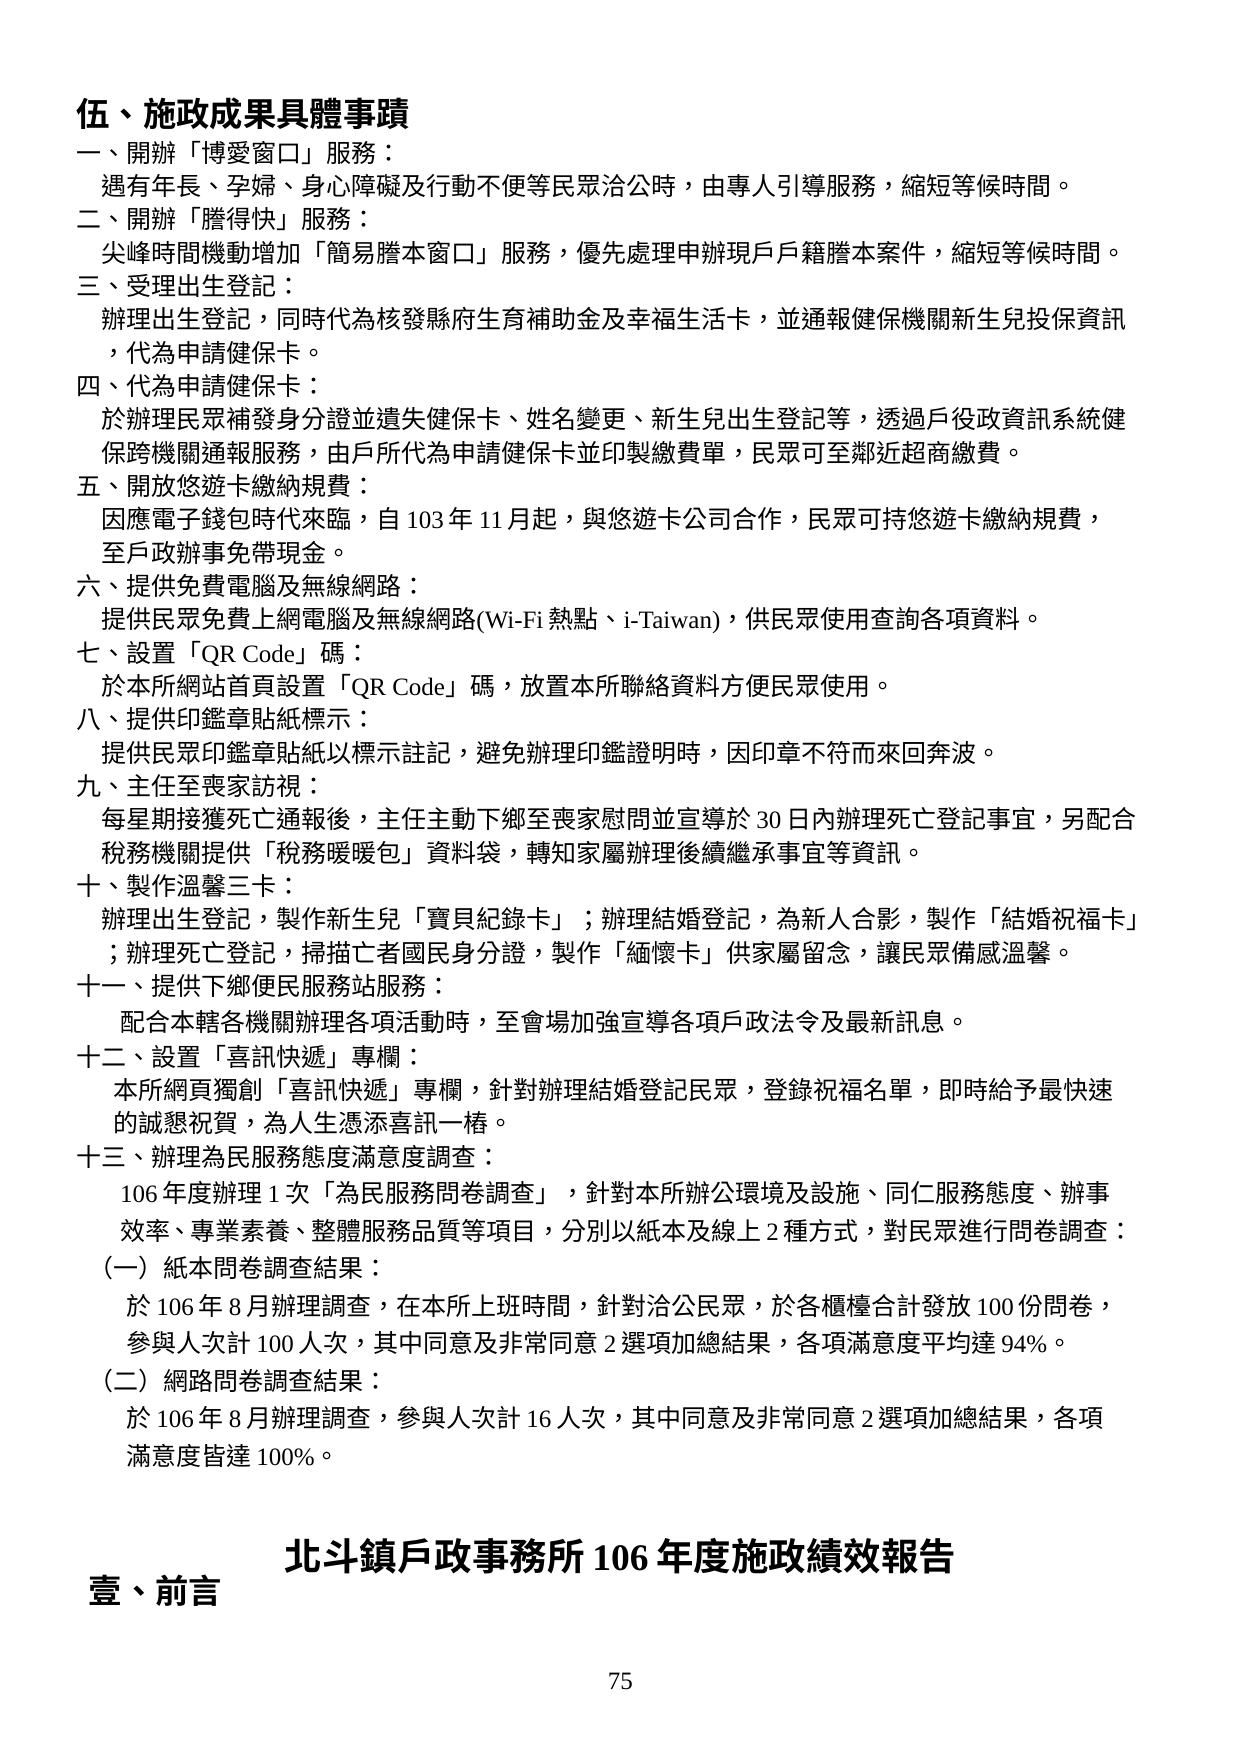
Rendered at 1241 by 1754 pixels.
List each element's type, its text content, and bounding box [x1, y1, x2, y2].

text 二、開辦「謄得快」服務： [76, 202, 1152, 235]
text 提供民眾印鑑章貼紙以標示註記，避免辦理印鑑證明時，因印章不符而來回奔波。 [76, 735, 1152, 769]
text 保跨機關通報服務，由戶所代為申請健保卡並印製繳費單，民眾可至鄰近超商繳費。 [76, 435, 1152, 469]
text 的誠懇祝賀，為人生憑添喜訊一樁。 [76, 1106, 1152, 1139]
text 於本所網站首頁設置「QR Code」碼，放置本所聯絡資料方便民眾使用。 [76, 669, 1152, 702]
text 尖峰時間機動增加「簡易謄本窗口」服務，優先處理申辦現戶戶籍謄本案件，縮短等候時間。 [76, 235, 1152, 269]
text 九、主任至喪家訪視： [76, 769, 1152, 802]
text （一）紙本問卷調查結果： [89, 1248, 1139, 1285]
text 稅務機關提供「稅務暖暖包」資料袋，轉知家屬辦理後續繼承事宜等資訊。 [76, 835, 1152, 869]
text 因應電子錢包時代來臨，自103年11月起，與悠遊卡公司合作，民眾可持悠遊卡繳納規費， [76, 502, 1152, 535]
text 於106年8月辦理調查，在本所上班時間，針對洽公民眾，於各櫃檯合計發放100份問卷， [89, 1285, 1139, 1323]
text 北斗鎮戶政事務所106年度施政績效報告 [89, 1544, 1152, 1577]
text 本所網頁獨創「喜訊快遞」專欄，針對辦理結婚登記民眾，登錄祝福名單，即時給予最快速 [76, 1073, 1152, 1106]
text 十、製作溫馨三卡： [76, 869, 1152, 902]
text 一、開辦「博愛窗口」服務： [76, 135, 1152, 169]
text （二）網路問卷調查結果： [89, 1360, 1139, 1398]
text 參與人次計100人次，其中同意及非常同意2選項加總結果，各項滿意度平均達94%。 [89, 1323, 1139, 1360]
text 七、設置「QR Code」碼： [76, 635, 1152, 669]
text 六、提供免費電腦及無線網路： [76, 569, 1152, 602]
text 八、提供印鑑章貼紙標示： [76, 702, 1152, 735]
text 辦理出生登記，製作新生兒「寶貝紀錄卡」；辦理結婚登記，為新人合影，製作「結婚祝福卡」 [76, 902, 1152, 935]
text 配合本轄各機關辦理各項活動時，至會場加強宣導各項戶政法令及最新訊息。 [89, 1002, 1139, 1039]
text 每星期接獲死亡通報後，主任主動下鄉至喪家慰問並宣導於30日內辦理死亡登記事宜，另配合 [76, 802, 1152, 835]
text 提供民眾免費上網電腦及無線網路(Wi-Fi熱點、i-Taiwan)，供民眾使用查詢各項資料。 [76, 602, 1152, 635]
text 十一、提供下鄉便民服務站服務： [76, 969, 1152, 1002]
text 辦理出生登記，同時代為核發縣府生育補助金及幸福生活卡，並通報健保機關新生兒投保資訊 [76, 302, 1152, 335]
text 於106年8月辦理調查，參與人次計16人次，其中同意及非常同意2選項加總結果，各項 [89, 1398, 1139, 1435]
text 至戶政辦事免帶現金。 [76, 535, 1152, 569]
text 於辦理民眾補發身分證並遺失健保卡、姓名變更、新生兒出生登記等，透過戶役政資訊系統健 [76, 402, 1152, 435]
text ，代為申請健保卡。 [76, 335, 1152, 369]
text 效率、專業素養、整體服務品質等項目，分別以紙本及線上2種方式，對民眾進行問卷調查： [89, 1210, 1139, 1248]
text 滿意度皆達100%。 [89, 1435, 1139, 1473]
text 十三、辦理為民服務態度滿意度調查： [76, 1139, 1152, 1173]
text 伍、施政成果具體事蹟 [76, 89, 1152, 135]
text 五、開放悠遊卡繳納規費： [76, 469, 1152, 502]
text 三、受理出生登記： [76, 269, 1152, 302]
text 遇有年長、孕婦、身心障礙及行動不便等民眾洽公時，由專人引導服務，縮短等候時間。 [76, 169, 1152, 202]
text 106年度辦理1次「為民服務問卷調查」，針對本所辦公環境及設施、同仁服務態度、辦事 [89, 1173, 1139, 1210]
text ；辦理死亡登記，掃描亡者國民身分證，製作「緬懷卡」供家屬留念，讓民眾備感溫馨。 [76, 935, 1152, 969]
text 十二、設置「喜訊快遞」專欄： [76, 1039, 1152, 1073]
text 四、代為申請健保卡： [76, 369, 1152, 402]
text 壹、前言 [89, 1577, 1152, 1610]
